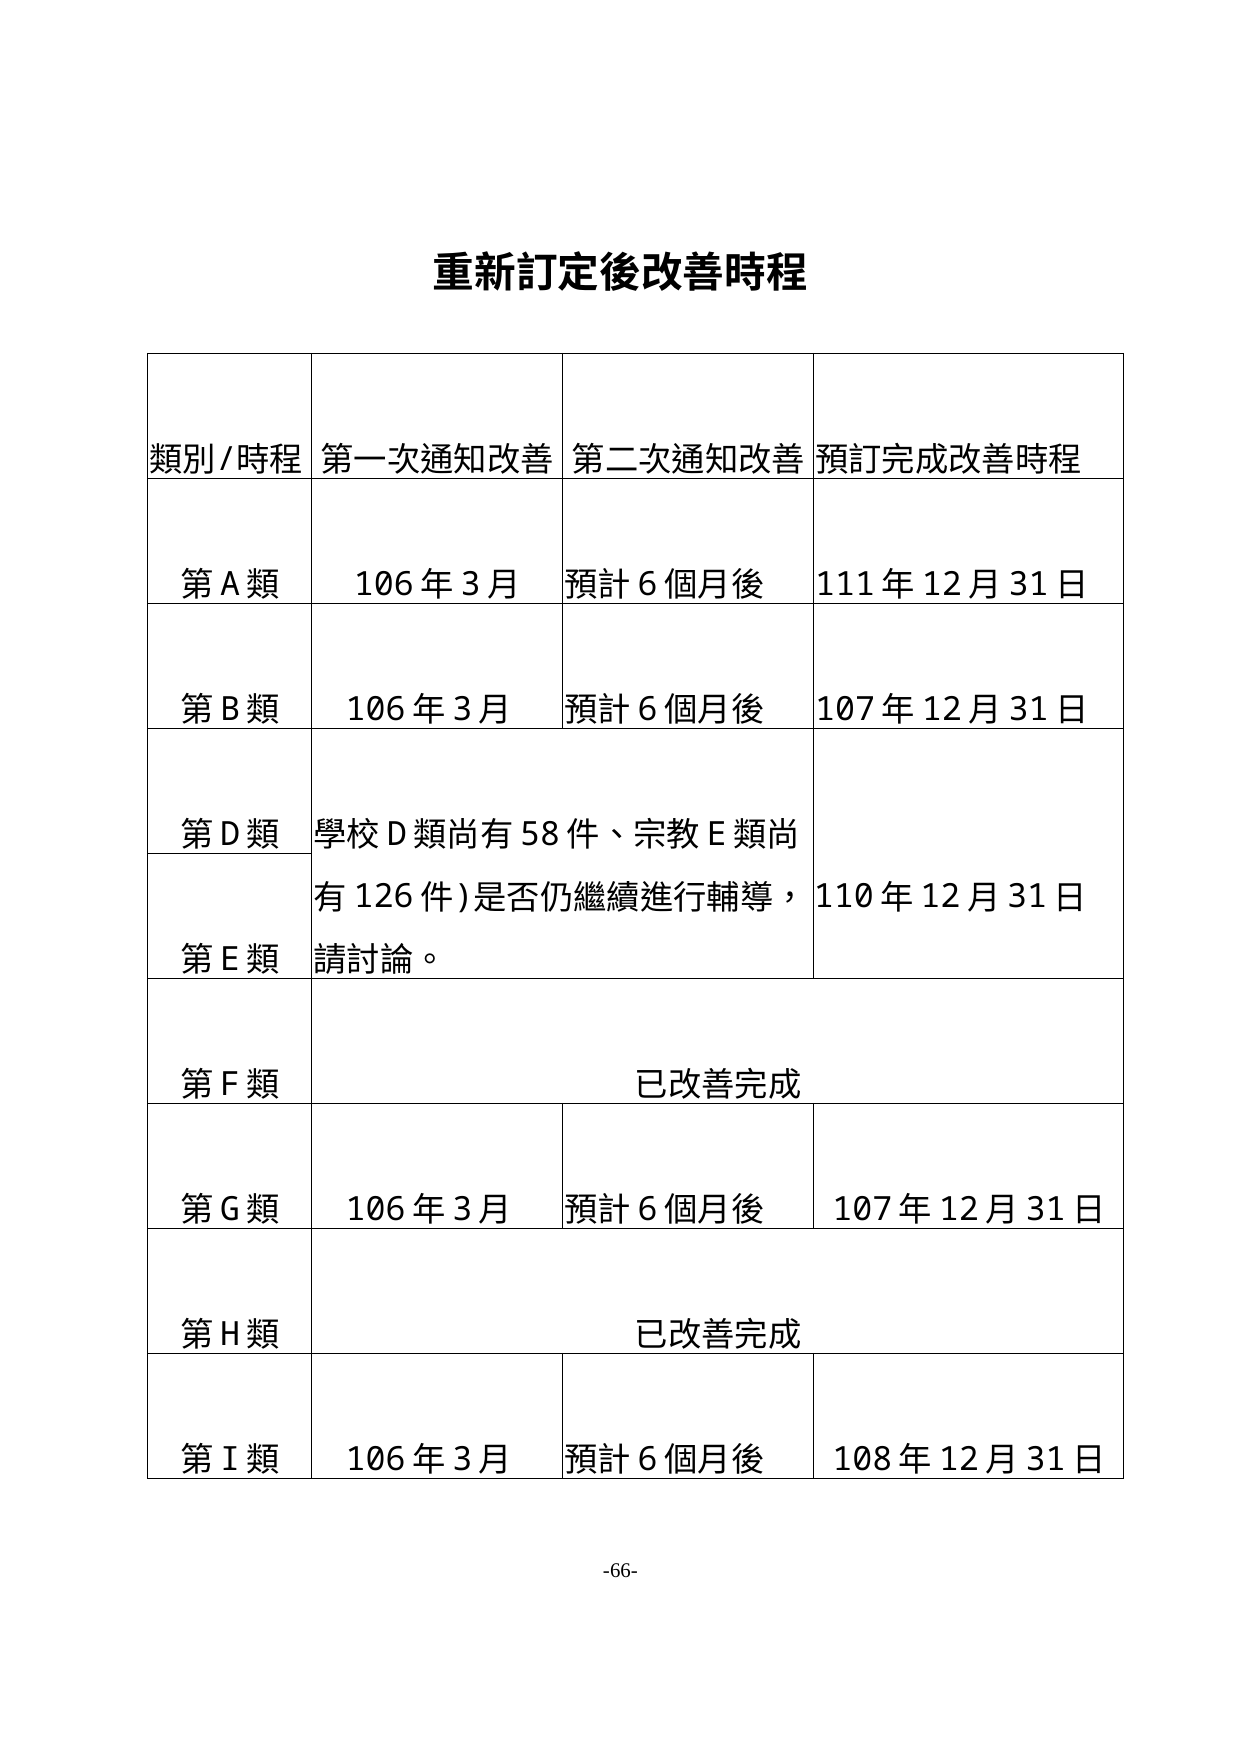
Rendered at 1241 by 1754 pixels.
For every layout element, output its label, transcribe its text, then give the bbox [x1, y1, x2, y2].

table_cell 預計6個月後 [563, 1104, 813, 1228]
table_cell 第A類 [148, 479, 311, 603]
table_header 類別/時程 [148, 354, 311, 478]
table_cell 110年12月31日 [814, 729, 1123, 978]
table_cell 第E類 [148, 854, 311, 978]
table_cell 第H類 [148, 1229, 311, 1353]
table_cell 111年12月31日 [814, 479, 1123, 603]
table_cell 已改善完成 [312, 979, 1123, 1103]
table_cell 106年3月 [312, 604, 562, 728]
table_cell 預計6個月後 [563, 1354, 813, 1478]
table_cell 預計6個月後 [563, 604, 813, 728]
table_cell 學校D類尚有58件、宗教E類尚有126件)是否仍繼續進行輔導，請討論。 [312, 729, 813, 978]
table_cell 第I類 [148, 1354, 311, 1478]
table_cell 已改善完成 [312, 1229, 1123, 1353]
table_cell 第B類 [148, 604, 311, 728]
table_cell 106年3月 [312, 479, 562, 603]
text 重新訂定後改善時程 [148, 228, 1092, 290]
table_cell 107年12月31日 [814, 604, 1123, 728]
table_cell 第G類 [148, 1104, 311, 1228]
table_cell 106年3月 [312, 1104, 562, 1228]
table_cell 第D類 [148, 729, 311, 853]
table_header 第一次通知改善 [312, 354, 562, 478]
table_cell 第F類 [148, 979, 311, 1103]
table_header 第二次通知改善 [563, 354, 813, 478]
table_cell 106年3月 [312, 1354, 562, 1478]
table_cell 預計6個月後 [563, 479, 813, 603]
table_header 預訂完成改善時程 [814, 354, 1123, 478]
table_cell 107年12月31日 [814, 1104, 1123, 1228]
table_cell 108年12月31日 [814, 1354, 1123, 1478]
